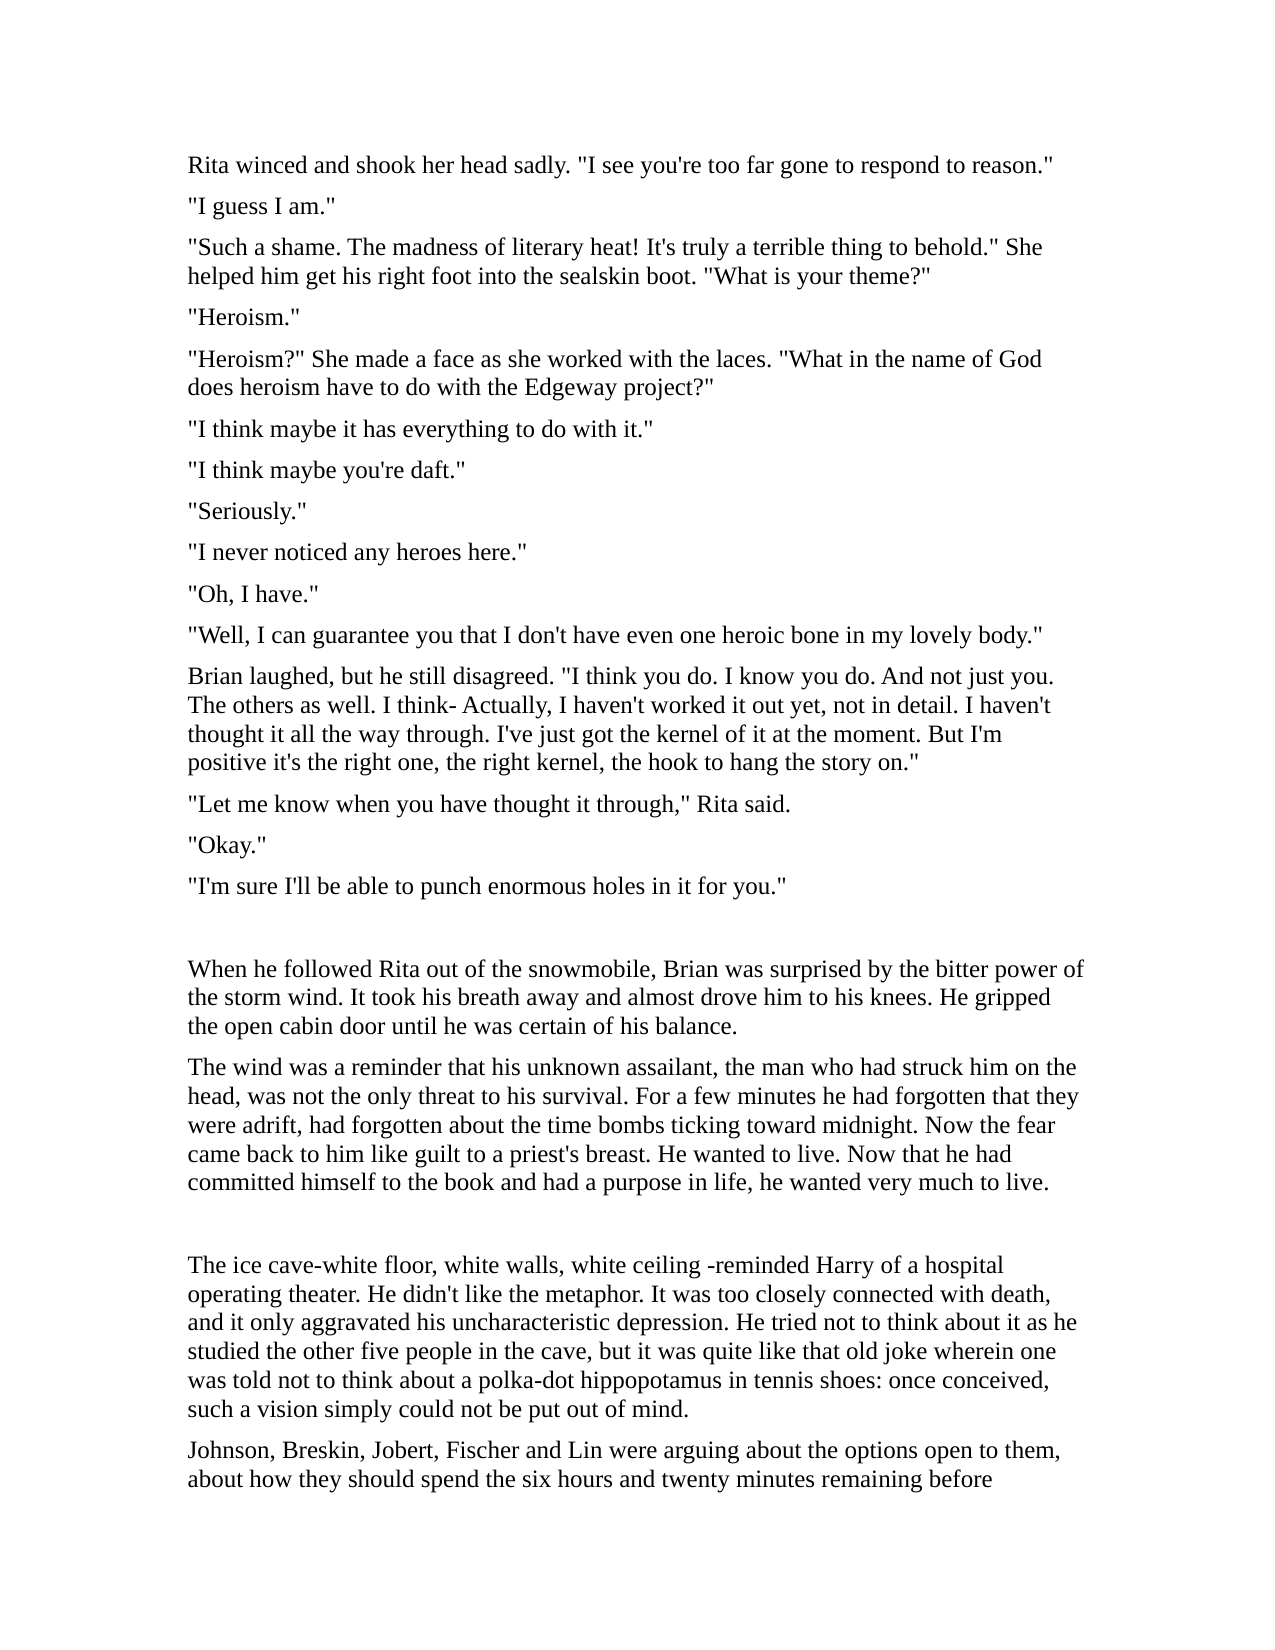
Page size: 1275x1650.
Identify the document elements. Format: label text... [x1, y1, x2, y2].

text "I never noticed any heroes here." [187, 537, 1087, 566]
text Johnson, Breskin, Jobert, Fischer and Lin were arguing about the options open to them, about how they should spend the six hours and twenty minutes remaining before [187, 1435, 1087, 1492]
text Rita winced and shook her head sadly. "I see you're too far gone to respond to reason." [187, 150, 1087, 179]
text Brian laughed, but he still disagreed. "I think you do. I know you do. And not just you. The others as well. I think- Actually, I haven't worked it out yet, not in detail. I haven't thought it all the way through. I've just got the kernel of it at the moment. But I'm positive it's the right one, the right kernel, the hook to hang the story on." [187, 661, 1087, 776]
text "Okay." [187, 830, 1087, 859]
text "I guess I am." [187, 191, 1087, 220]
text "Oh, I have." [187, 579, 1087, 607]
text When he followed Rita out of the snowmobile, Brian was surprised by the bitter power of the storm wind. It took his breath away and almost drove him to his knees. He gripped the open cabin door until he was certain of his balance. [187, 954, 1087, 1040]
text "Heroism." [187, 302, 1087, 331]
text "Seriously." [187, 496, 1087, 525]
text "I think maybe you're daft." [187, 455, 1087, 484]
text The ice cave-white floor, white walls, white ceiling -reminded Harry of a hospital operating theater. He didn't like the metaphor. It was too closely connected with death, and it only aggravated his uncharacteristic depression. He tried not to think about it as he studied the other five people in the cave, but it was quite like that old joke wherein one was told not to think about a polka-dot hippopotamus in tennis shoes: once conceived, such a vision simply could not be put out of mind. [187, 1250, 1087, 1422]
text "I'm sure I'll be able to punch enormous holes in it for you." [187, 871, 1087, 900]
text "Well, I can guarantee you that I don't have even one heroic bone in my lovely body." [187, 620, 1087, 649]
text The wind was a reminder that his unknown assailant, the man who had struck him on the head, was not the only threat to his survival. For a few minutes he had forgotten that they were adrift, had forgotten about the time bombs ticking toward midnight. Now the fear came back to him like guilt to a priest's breast. He wanted to live. Now that he had committed himself to the book and had a purpose in life, he wanted very much to live. [187, 1052, 1087, 1196]
text "Such a shame. The madness of literary heat! It's truly a terrible thing to behold." She helped him get his right foot into the sealskin boot. "What is your theme?" [187, 232, 1087, 290]
text "I think maybe it has everything to do with it." [187, 414, 1087, 442]
text "Let me know when you have thought it through," Rita said. [187, 789, 1087, 817]
text "Heroism?" She made a face as she worked with the laces. "What in the name of God does heroism have to do with the Edgeway project?" [187, 344, 1087, 401]
